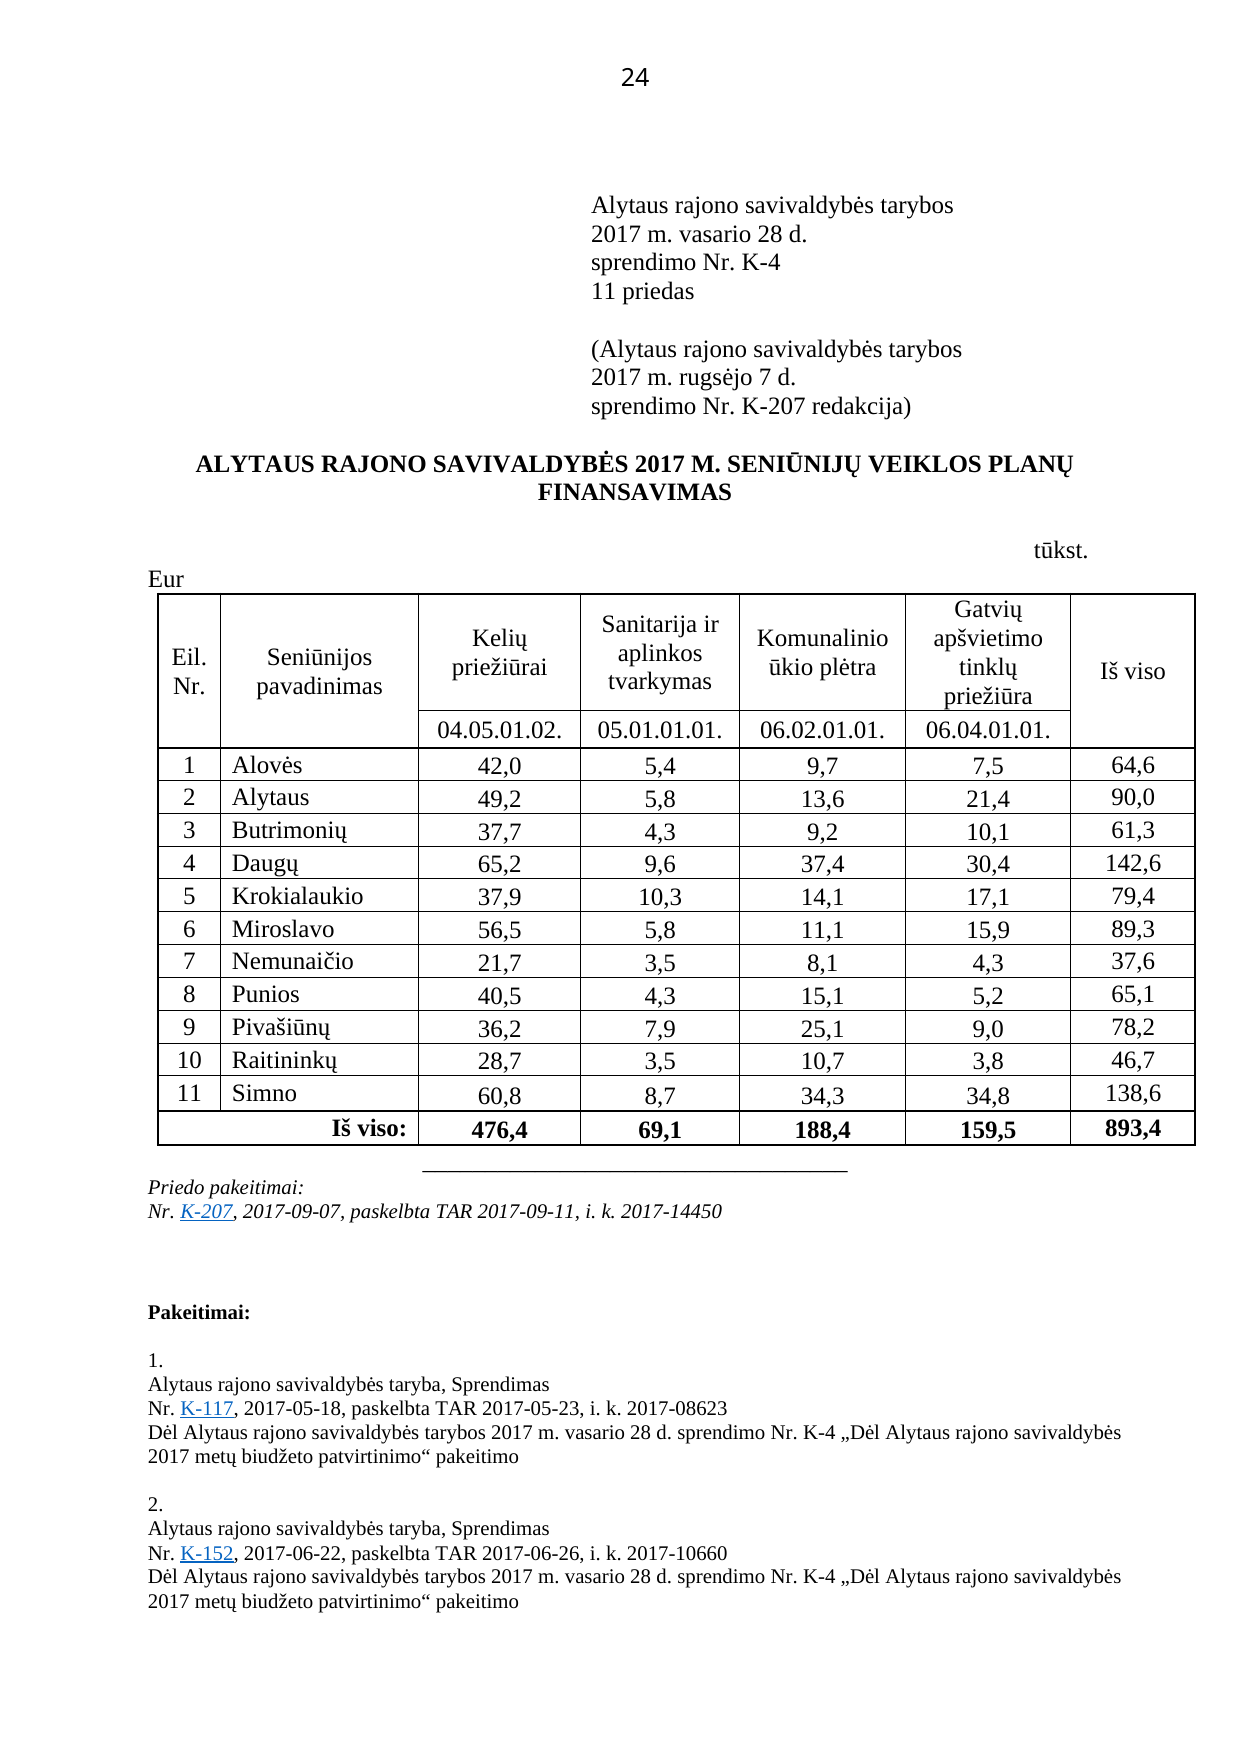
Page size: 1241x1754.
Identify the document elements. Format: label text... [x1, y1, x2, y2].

table_cell 30,4 [906, 847, 1070, 878]
table_cell Nemunaičio [221, 945, 418, 977]
table_cell 42,0 [419, 749, 580, 780]
text (Alytaus rajono savivaldybės tarybos [148, 334, 1122, 362]
table_cell 90,0 [1071, 781, 1194, 813]
table_cell 8,7 [581, 1076, 739, 1109]
table_cell 7 [159, 945, 220, 977]
table_cell 4,3 [906, 945, 1070, 977]
table_cell 10,1 [906, 814, 1070, 846]
table_cell 65,1 [1071, 978, 1194, 1009]
table_cell 64,6 [1071, 749, 1194, 780]
table_cell 9,7 [740, 749, 905, 780]
table_cell 60,8 [419, 1076, 580, 1109]
table_cell 11,1 [740, 912, 905, 944]
table_cell 159,5 [906, 1112, 1070, 1144]
table_cell 5,4 [581, 749, 739, 780]
text 2. [148, 1492, 1122, 1516]
table_header Komunalinio ūkio plėtra [740, 595, 905, 709]
table_cell 25,1 [740, 1011, 905, 1042]
table_cell 37,7 [419, 814, 580, 846]
table_cell 5,8 [581, 912, 739, 944]
table_cell Alovės [221, 749, 418, 780]
table_cell 1 [159, 749, 220, 780]
table_cell 4,3 [581, 978, 739, 1009]
table_cell 46,7 [1071, 1044, 1194, 1075]
text 2017 m. rugsėjo 7 d. [148, 362, 1122, 391]
table_cell 79,4 [1071, 879, 1194, 911]
table_cell 37,9 [419, 879, 580, 911]
table_cell 21,7 [419, 945, 580, 977]
table_cell 138,6 [1071, 1076, 1194, 1109]
table_cell 142,6 [1071, 847, 1194, 878]
table_cell 10,7 [740, 1044, 905, 1075]
text 2017 m. vasario 28 d. [148, 219, 1122, 247]
table_cell 28,7 [419, 1044, 580, 1075]
table_cell 04.05.01.02. [419, 711, 580, 747]
text Alytaus rajono savivaldybės tarybos [148, 190, 1122, 219]
table_cell 21,4 [906, 781, 1070, 813]
table_cell Punios [221, 978, 418, 1009]
table_cell 49,2 [419, 781, 580, 813]
table_cell Raitininkų [221, 1044, 418, 1075]
table_cell 89,3 [1071, 912, 1194, 944]
table_cell 9,6 [581, 847, 739, 878]
text Nr. K-117, 2017-05-18, paskelbta TAR 2017-05-23, i. k. 2017-08623 [148, 1396, 1122, 1420]
table_header Eil. Nr. [159, 595, 220, 747]
table_cell 65,2 [419, 847, 580, 878]
table_cell 34,3 [740, 1076, 905, 1109]
text ALYTAUS RAJONO SAVIVALDYBĖS 2017 M. SENIŪNIJŲ VEIKLOS PLANŲ FINANSAVIMAS [148, 449, 1122, 506]
table_cell 10 [159, 1044, 220, 1075]
table_cell 5,8 [581, 781, 739, 813]
table_cell Alytaus [221, 781, 418, 813]
table_cell 14,1 [740, 879, 905, 911]
text Priedo pakeitimai: [148, 1175, 1122, 1199]
text Pakeitimai: [148, 1300, 1122, 1324]
table_cell 3,8 [906, 1044, 1070, 1075]
table_cell 188,4 [740, 1112, 905, 1144]
table_cell 36,2 [419, 1011, 580, 1042]
table_cell Pivašiūnų [221, 1011, 418, 1042]
table_cell 13,6 [740, 781, 905, 813]
table_cell 9,2 [740, 814, 905, 846]
text 1. [148, 1348, 1122, 1372]
table_cell 3 [159, 814, 220, 846]
table_cell 10,3 [581, 879, 739, 911]
table_cell 7,5 [906, 749, 1070, 780]
table_cell Miroslavo [221, 912, 418, 944]
text sprendimo Nr. K-207 redakcija) [148, 391, 1122, 420]
table_cell Butrimonių [221, 814, 418, 846]
table_header Iš viso [1071, 595, 1194, 747]
table_cell 40,5 [419, 978, 580, 1009]
table_cell Simno [221, 1076, 418, 1109]
table_cell 9,0 [906, 1011, 1070, 1042]
table_cell 15,9 [906, 912, 1070, 944]
text Alytaus rajono savivaldybės taryba, Sprendimas [148, 1516, 1122, 1540]
table_cell 3,5 [581, 1044, 739, 1075]
text Alytaus rajono savivaldybės taryba, Sprendimas [148, 1372, 1122, 1396]
table_cell 2 [159, 781, 220, 813]
text __________________________________ [148, 1146, 1122, 1175]
table_header Seniūnijos pavadinimas [221, 595, 418, 747]
table_cell 05.01.01.01. [581, 711, 739, 747]
table_cell Iš viso: [159, 1112, 418, 1144]
table_cell 37,6 [1071, 945, 1194, 977]
table_cell 3,5 [581, 945, 739, 977]
table_cell Krokialaukio [221, 879, 418, 911]
table_cell 15,1 [740, 978, 905, 1009]
table_cell 06.04.01.01. [906, 711, 1070, 747]
table_cell 69,1 [581, 1112, 739, 1144]
table_header Kelių priežiūrai [419, 595, 580, 709]
text Nr. K-207, 2017-09-07, paskelbta TAR 2017-09-11, i. k. 2017-14450 [148, 1199, 1122, 1223]
table_cell 476,4 [419, 1112, 580, 1144]
table_cell 06.02.01.01. [740, 711, 905, 747]
table_cell Daugų [221, 847, 418, 878]
text Dėl Alytaus rajono savivaldybės tarybos 2017 m. vasario 28 d. sprendimo Nr. K-4 „Dėl Alytaus rajono savivaldybės 2017 metų biudžeto patvirtinimo“ pakeitimo [148, 1564, 1122, 1613]
table_cell 61,3 [1071, 814, 1194, 846]
table_header Gatvių apšvietimo tinklų priežiūra [906, 595, 1070, 709]
table_cell 56,5 [419, 912, 580, 944]
table_cell 6 [159, 912, 220, 944]
table_cell 4 [159, 847, 220, 878]
table_cell 11 [159, 1076, 220, 1109]
table_cell 34,8 [906, 1076, 1070, 1109]
table_cell 5,2 [906, 978, 1070, 1009]
table_cell 17,1 [906, 879, 1070, 911]
text Dėl Alytaus rajono savivaldybės tarybos 2017 m. vasario 28 d. sprendimo Nr. K-4 „Dėl Alytaus rajono savivaldybės 2017 metų biudžeto patvirtinimo“ pakeitimo [148, 1420, 1122, 1468]
table_cell 8,1 [740, 945, 905, 977]
table_cell 78,2 [1071, 1011, 1194, 1042]
text tūkst. Eur [148, 535, 1122, 592]
table_cell 4,3 [581, 814, 739, 846]
table_cell 893,4 [1071, 1112, 1194, 1144]
table_header Sanitarija ir aplinkos tvarkymas [581, 595, 739, 709]
table_cell 5 [159, 879, 220, 911]
table_cell 9 [159, 1011, 220, 1042]
table_cell 7,9 [581, 1011, 739, 1042]
text Nr. K-152, 2017-06-22, paskelbta TAR 2017-06-26, i. k. 2017-10660 [148, 1540, 1122, 1564]
text sprendimo Nr. K-4 [148, 247, 1122, 276]
text 11 priedas [148, 276, 1122, 305]
table_cell 8 [159, 978, 220, 1009]
table_cell 37,4 [740, 847, 905, 878]
